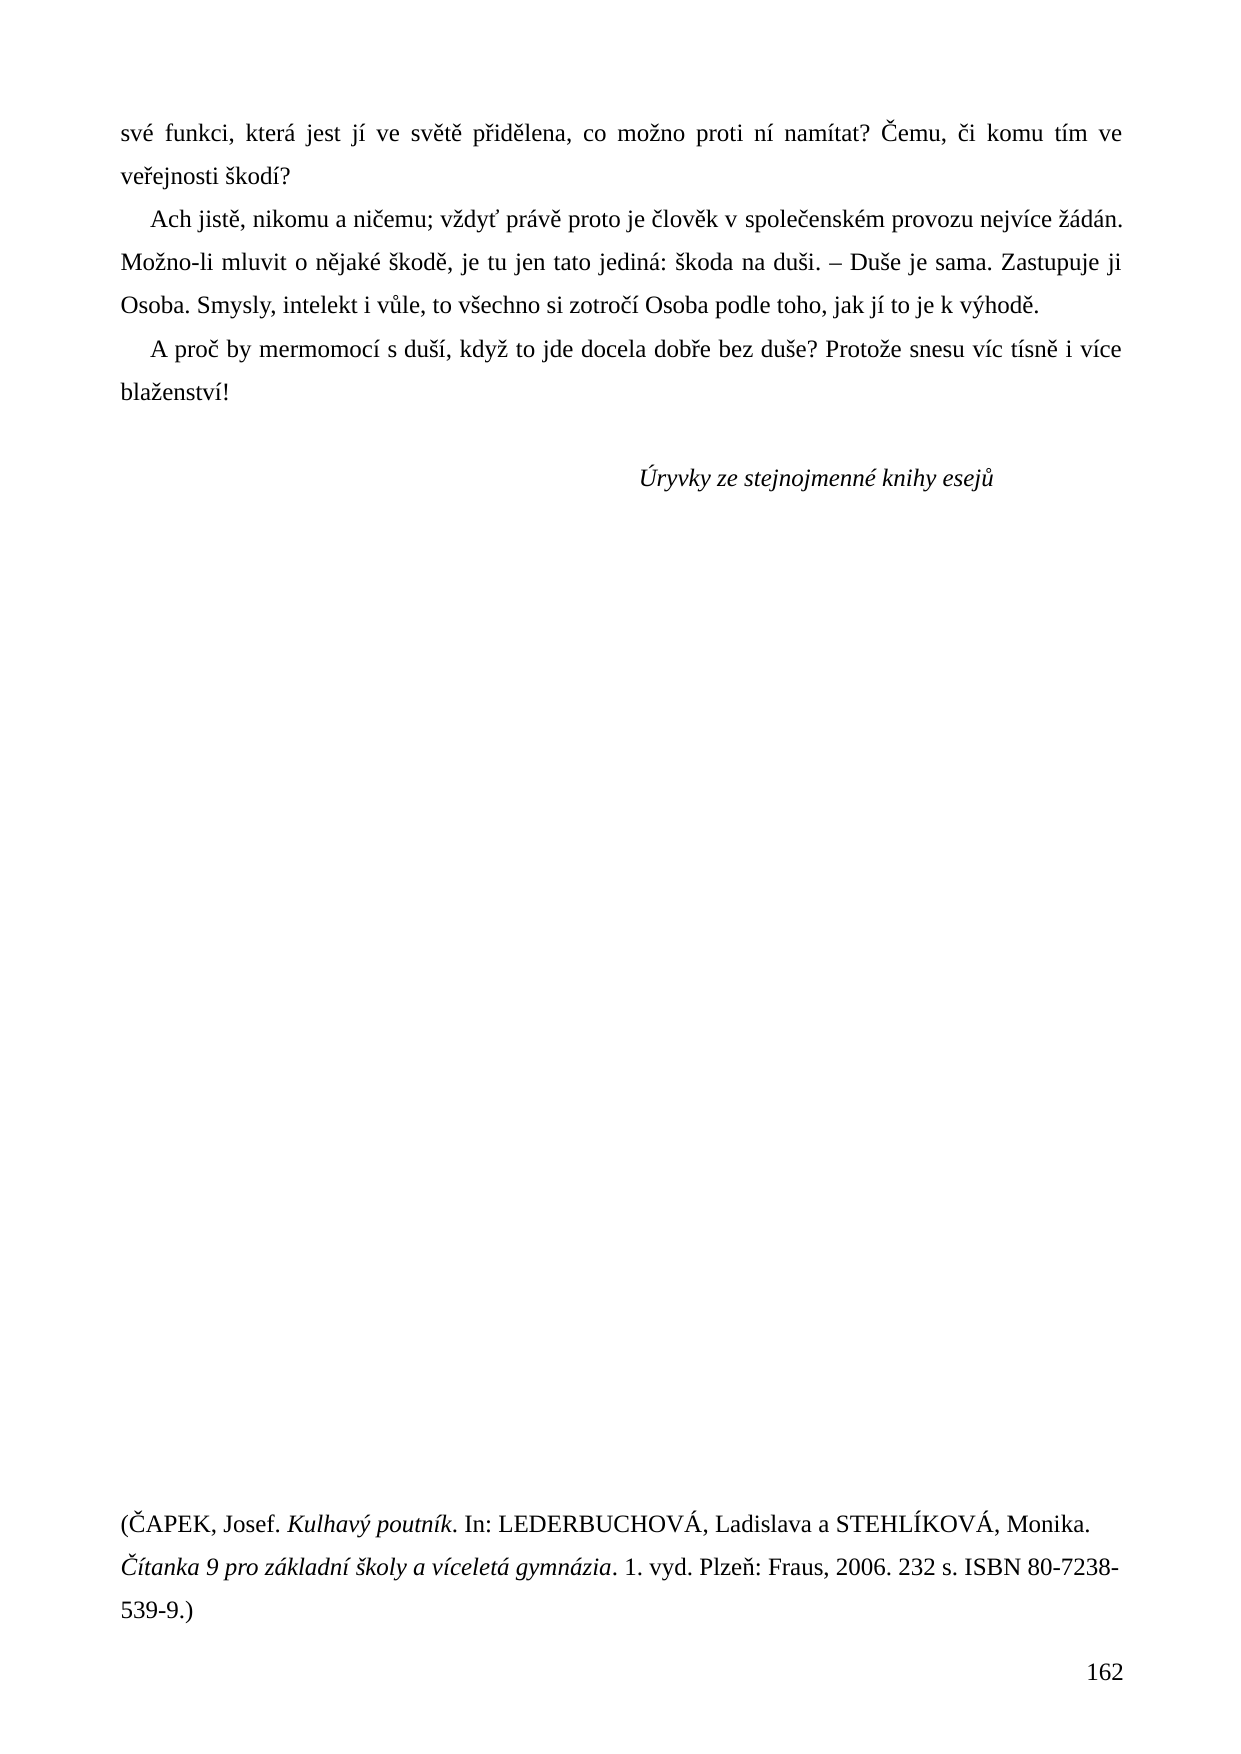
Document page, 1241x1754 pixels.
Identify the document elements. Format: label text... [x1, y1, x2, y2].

text Ach jistě, nikomu a ničemu; vždyť právě proto je člověk v společenském provozu nejvíce žádán. Možno-li mluvit o nějaké škodě, je tu jen tato jediná: škoda na duši. – Duše je sama. Zastupuje ji Osoba. Smysly, intelekt i vůle, to všechno si zotročí Osoba podle toho, jak jí to je k výhodě. [120, 204, 1123, 319]
text A proč by mermomocí s duší, když to jde docela dobře bez duše? Protože snesu víc tísně i více blaženství! [120, 334, 1123, 406]
text své funkci, která jest jí ve světě přidělena, co možno proti ní namítat? Čemu, či komu tím ve veřejnosti škodí? [120, 118, 1123, 190]
text (ČAPEK, Josef. Kulhavý poutník. In: Lederbuchová, Ladislava a Stehlíková, Monika. Čítanka 9 pro základní školy a víceletá gymnázia. 1. vyd. Plzeň: Fraus, 2006. 232 s. ISBN 80-7238-539-9.) [120, 1509, 1123, 1624]
text Úryvky ze stejnojmenné knihy esejů [120, 420, 1123, 492]
